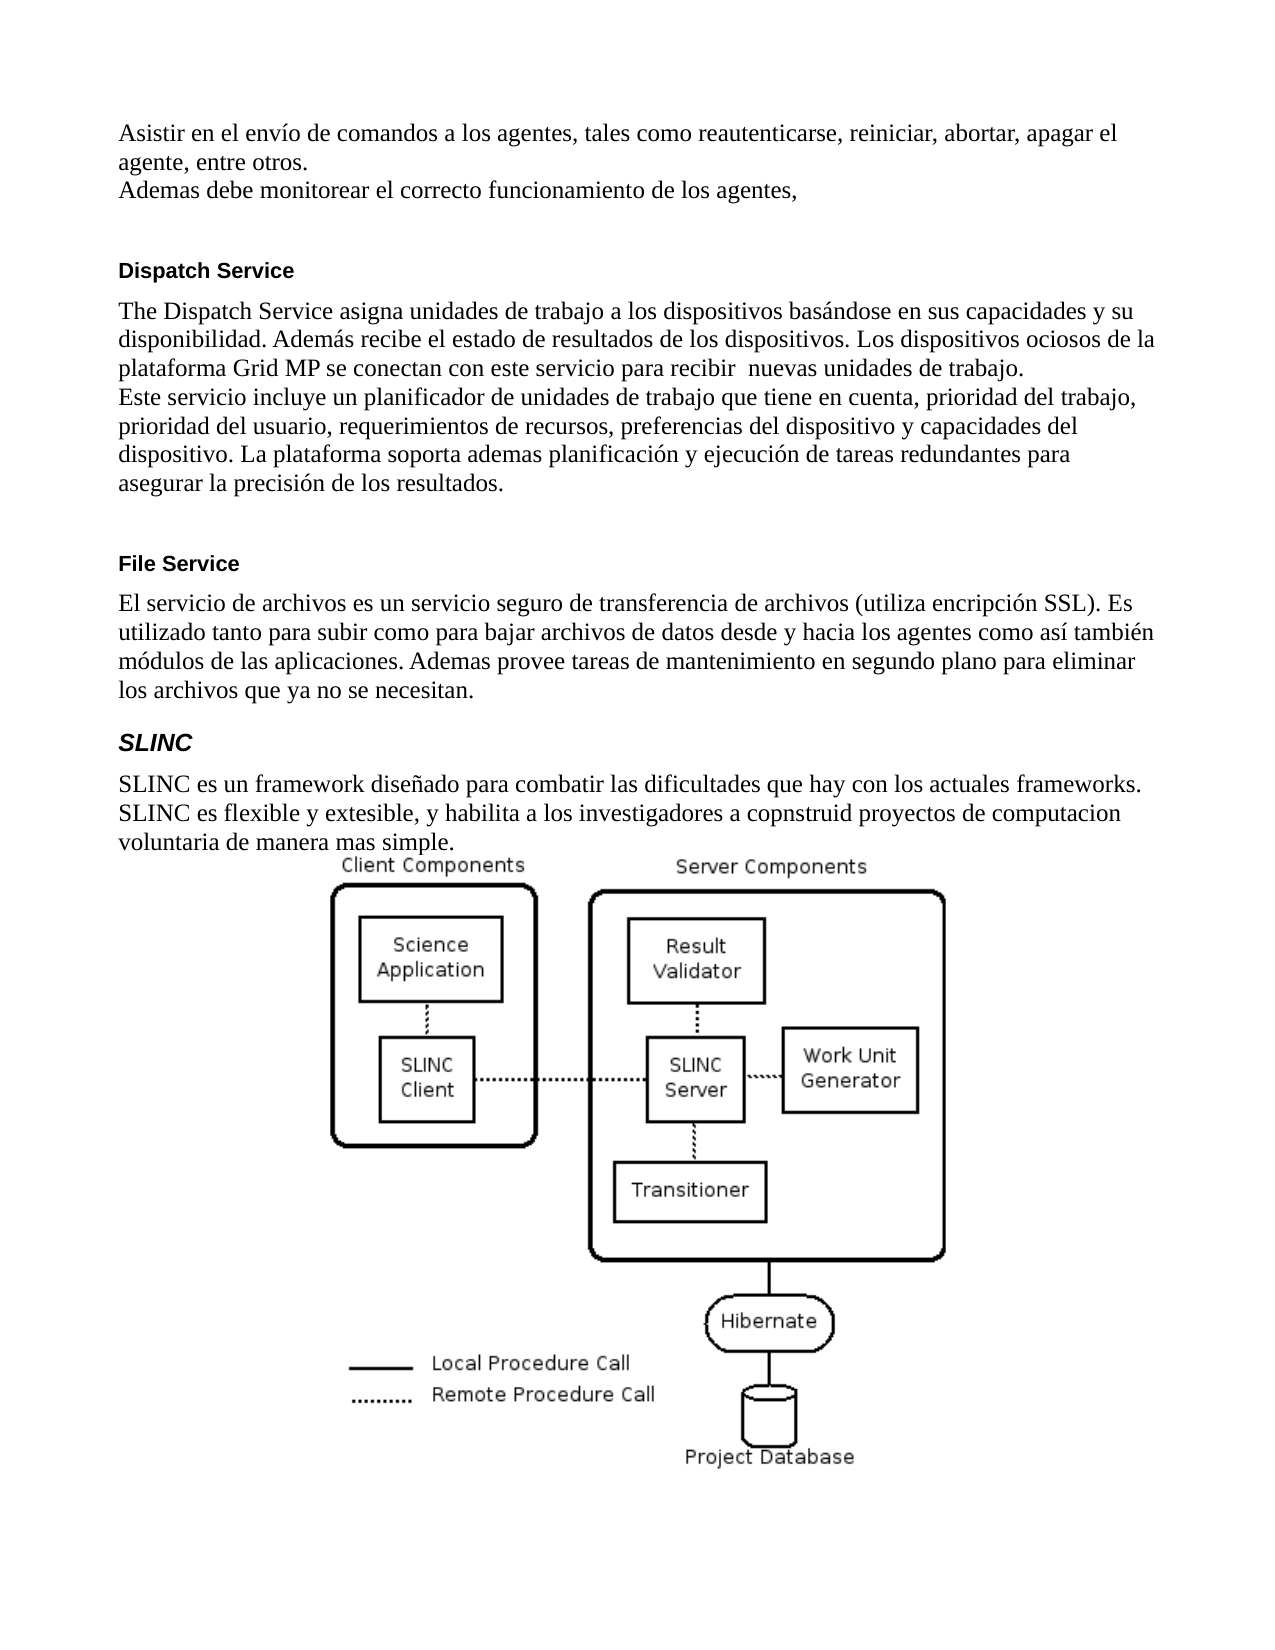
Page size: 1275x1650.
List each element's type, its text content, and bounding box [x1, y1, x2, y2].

text Este servicio incluye un planificador de unidades de trabajo que tiene en cuenta, prioridad del trabajo, prioridad del usuario, requerimientos de recursos, preferencias del dispositivo y capacidades del dispositivo. La plataforma soporta ademas planificación y ejecución de tareas redundantes para asegurar la precisión de los resultados. [118, 382, 1157, 497]
text The Dispatch Service asigna unidades de trabajo a los dispositivos basándose en sus capacidades y su disponibilidad. Además recibe el estado de resultados de los dispositivos. Los dispositivos ociosos de la plataforma Grid MP se conectan con este servicio para recibir nuevas unidades de trabajo. [118, 296, 1157, 382]
text SLINC es un framework diseñado para combatir las dificultades que hay con los actuales frameworks. SLINC es flexible y extesible, y habilita a los investigadores a copnstruid proyectos de computacion voluntaria de manera mas simple. [118, 769, 1157, 856]
subtitle File Service [118, 551, 1157, 576]
text Ademas debe monitorear el correcto funcionamiento de los agentes, [118, 176, 1157, 204]
subtitle SLINC [118, 728, 1157, 757]
text Asistir en el envío de comandos a los agentes, tales como reautenticarse, reiniciar, abortar, apagar el agente, entre otros. [118, 118, 1157, 176]
subtitle Dispatch Service [118, 258, 1157, 283]
text El servicio de archivos es un servicio seguro de transferencia de archivos (utiliza encripción SSL). Es utilizado tanto para subir como para bajar archivos de datos desde y hacia los agentes como así también módulos de las aplicaciones. Ademas provee tareas de mantenimiento en segundo plano para eliminar los archivos que ya no se necesitan. [118, 588, 1157, 703]
picture [329, 855, 946, 1475]
